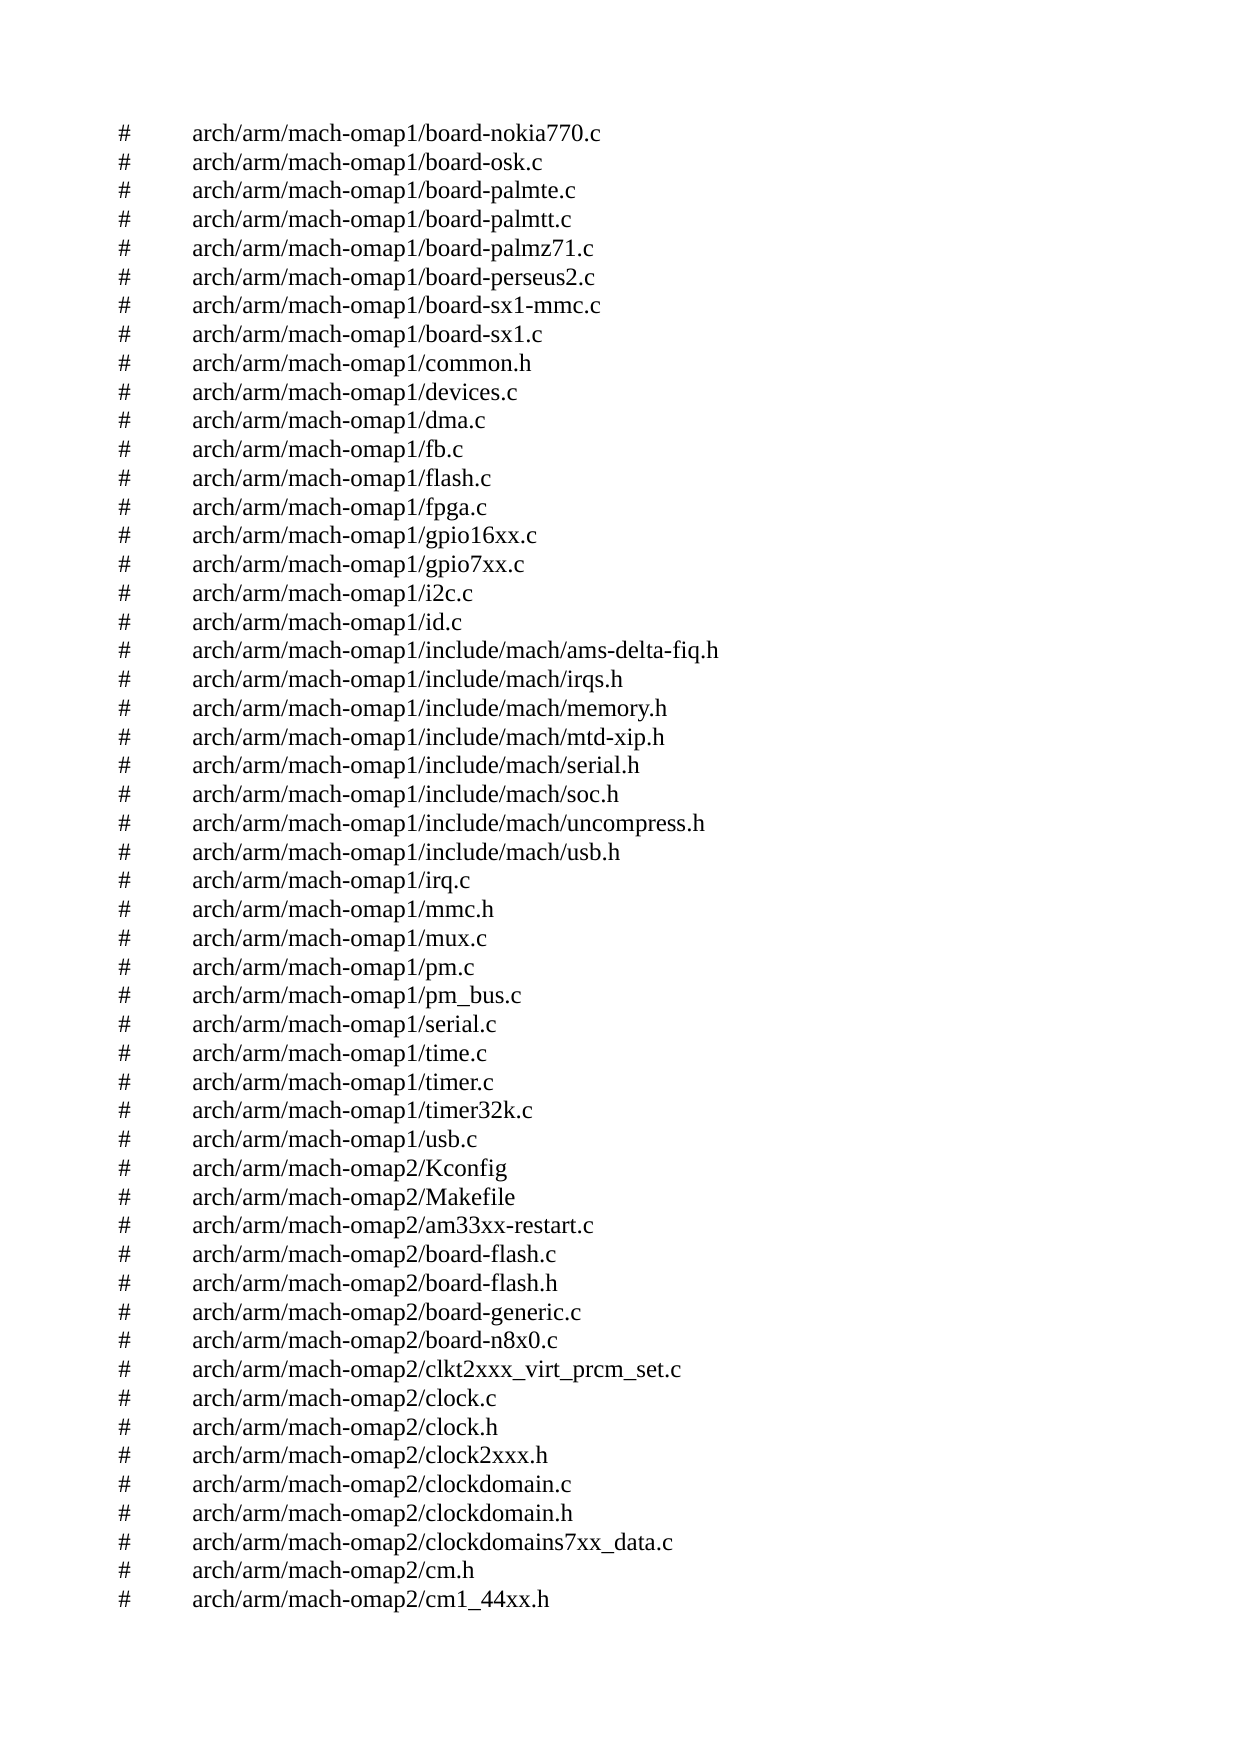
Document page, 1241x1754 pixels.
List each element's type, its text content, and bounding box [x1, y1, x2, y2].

text # arch/arm/mach-omap2/clockdomain.c [118, 1469, 1122, 1498]
text # arch/arm/mach-omap1/timer32k.c [118, 1096, 1122, 1124]
text # arch/arm/mach-omap1/include/mach/serial.h [118, 751, 1122, 779]
text # arch/arm/mach-omap1/board-palmtt.c [118, 204, 1122, 233]
text # arch/arm/mach-omap1/fpga.c [118, 492, 1122, 521]
text # arch/arm/mach-omap1/board-sx1.c [118, 319, 1122, 348]
text # arch/arm/mach-omap2/clockdomain.h [118, 1498, 1122, 1527]
text # arch/arm/mach-omap1/gpio7xx.c [118, 549, 1122, 578]
text # arch/arm/mach-omap2/clock2xxx.h [118, 1441, 1122, 1469]
text # arch/arm/mach-omap2/clockdomains7xx_data.c [118, 1527, 1122, 1556]
text # arch/arm/mach-omap1/timer.c [118, 1067, 1122, 1096]
text # arch/arm/mach-omap1/include/mach/mtd-xip.h [118, 722, 1122, 751]
text # arch/arm/mach-omap1/mmc.h [118, 894, 1122, 923]
text # arch/arm/mach-omap2/board-n8x0.c [118, 1326, 1122, 1354]
text # arch/arm/mach-omap1/board-palmte.c [118, 176, 1122, 204]
text # arch/arm/mach-omap1/gpio16xx.c [118, 521, 1122, 549]
text # arch/arm/mach-omap1/board-osk.c [118, 147, 1122, 176]
text # arch/arm/mach-omap1/dma.c [118, 406, 1122, 434]
text # arch/arm/mach-omap2/cm.h [118, 1556, 1122, 1584]
text # arch/arm/mach-omap1/common.h [118, 348, 1122, 377]
text # arch/arm/mach-omap2/Kconfig [118, 1153, 1122, 1182]
text # arch/arm/mach-omap1/board-nokia770.c [118, 118, 1122, 147]
text # arch/arm/mach-omap1/board-palmz71.c [118, 233, 1122, 262]
text # arch/arm/mach-omap1/devices.c [118, 377, 1122, 406]
text # arch/arm/mach-omap1/i2c.c [118, 578, 1122, 607]
text # arch/arm/mach-omap1/flash.c [118, 463, 1122, 492]
text # arch/arm/mach-omap1/pm.c [118, 952, 1122, 981]
text # arch/arm/mach-omap2/Makefile [118, 1182, 1122, 1211]
text # arch/arm/mach-omap1/include/mach/memory.h [118, 693, 1122, 722]
text # arch/arm/mach-omap2/clock.h [118, 1412, 1122, 1441]
text # arch/arm/mach-omap1/include/mach/ams-delta-fiq.h [118, 636, 1122, 664]
text # arch/arm/mach-omap1/id.c [118, 607, 1122, 636]
text # arch/arm/mach-omap2/clock.c [118, 1383, 1122, 1412]
text # arch/arm/mach-omap2/am33xx-restart.c [118, 1211, 1122, 1239]
text # arch/arm/mach-omap1/time.c [118, 1038, 1122, 1067]
text # arch/arm/mach-omap1/include/mach/irqs.h [118, 664, 1122, 693]
text # arch/arm/mach-omap1/include/mach/usb.h [118, 837, 1122, 866]
text # arch/arm/mach-omap1/board-perseus2.c [118, 262, 1122, 291]
text # arch/arm/mach-omap2/board-flash.h [118, 1268, 1122, 1297]
text # arch/arm/mach-omap1/usb.c [118, 1124, 1122, 1153]
text # arch/arm/mach-omap1/fb.c [118, 434, 1122, 463]
text # arch/arm/mach-omap2/cm1_44xx.h [118, 1584, 1122, 1613]
text # arch/arm/mach-omap1/mux.c [118, 923, 1122, 952]
text # arch/arm/mach-omap1/include/mach/soc.h [118, 779, 1122, 808]
text # arch/arm/mach-omap2/board-generic.c [118, 1297, 1122, 1326]
text # arch/arm/mach-omap1/irq.c [118, 866, 1122, 894]
text # arch/arm/mach-omap1/include/mach/uncompress.h [118, 808, 1122, 837]
text # arch/arm/mach-omap1/pm_bus.c [118, 981, 1122, 1009]
text # arch/arm/mach-omap2/clkt2xxx_virt_prcm_set.c [118, 1354, 1122, 1383]
text # arch/arm/mach-omap1/serial.c [118, 1009, 1122, 1038]
text # arch/arm/mach-omap1/board-sx1-mmc.c [118, 291, 1122, 319]
text # arch/arm/mach-omap2/board-flash.c [118, 1239, 1122, 1268]
